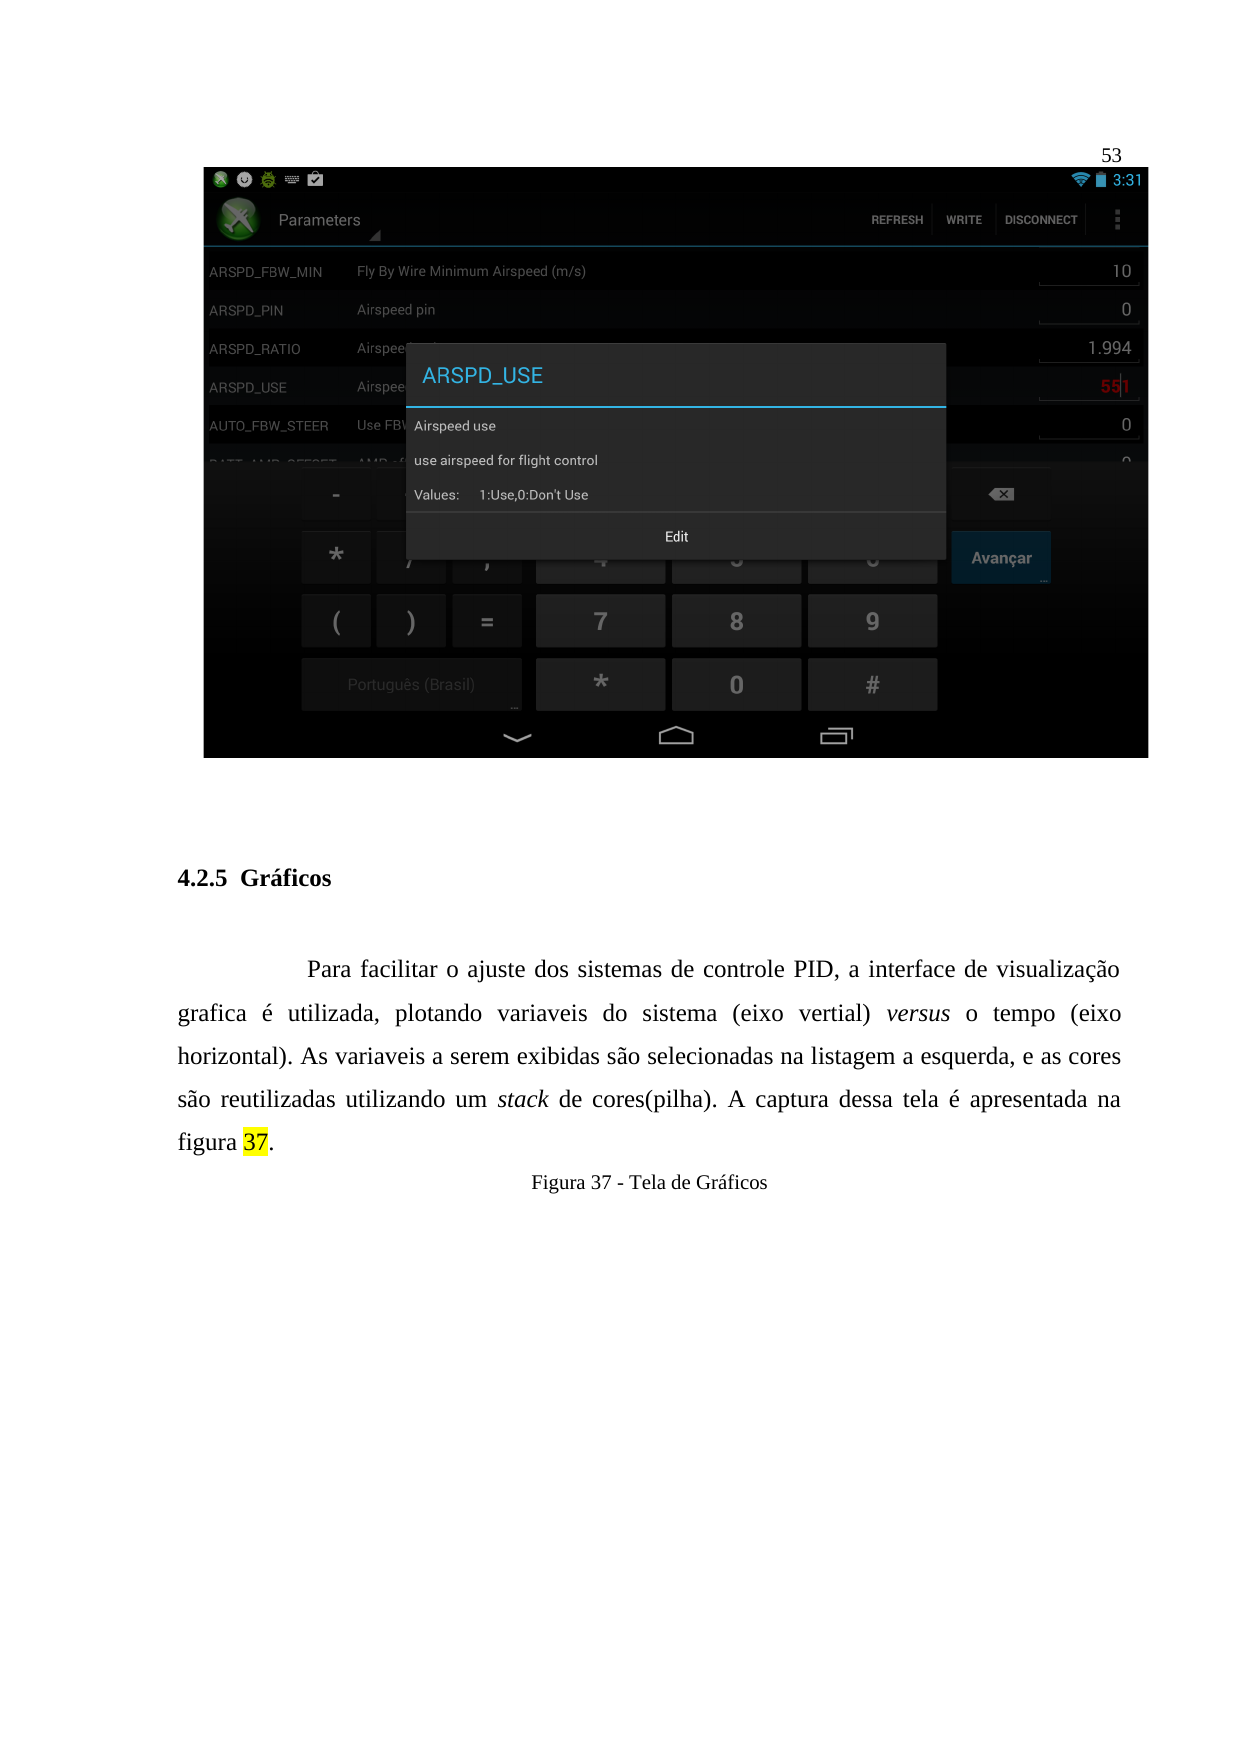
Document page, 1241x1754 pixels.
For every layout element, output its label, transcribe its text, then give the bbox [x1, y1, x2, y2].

list Tela de Gráficos [177, 1170, 1122, 1194]
subtitle Gráficos [177, 863, 1122, 892]
picture [203, 167, 1149, 758]
text Para facilitar o ajuste dos sistemas de controle PID, a interface de visualização grafica é utilizada, plotando variaveis do sistema (eixo vertial) versus o tempo (eixo horizontal). As variaveis a serem exibidas são selecionadas na listagem a esquerda, e as cores são reutilizadas utilizando um stack de cores(pilha). A captura dessa tela é apresentada na figura 37. [177, 954, 1122, 1156]
